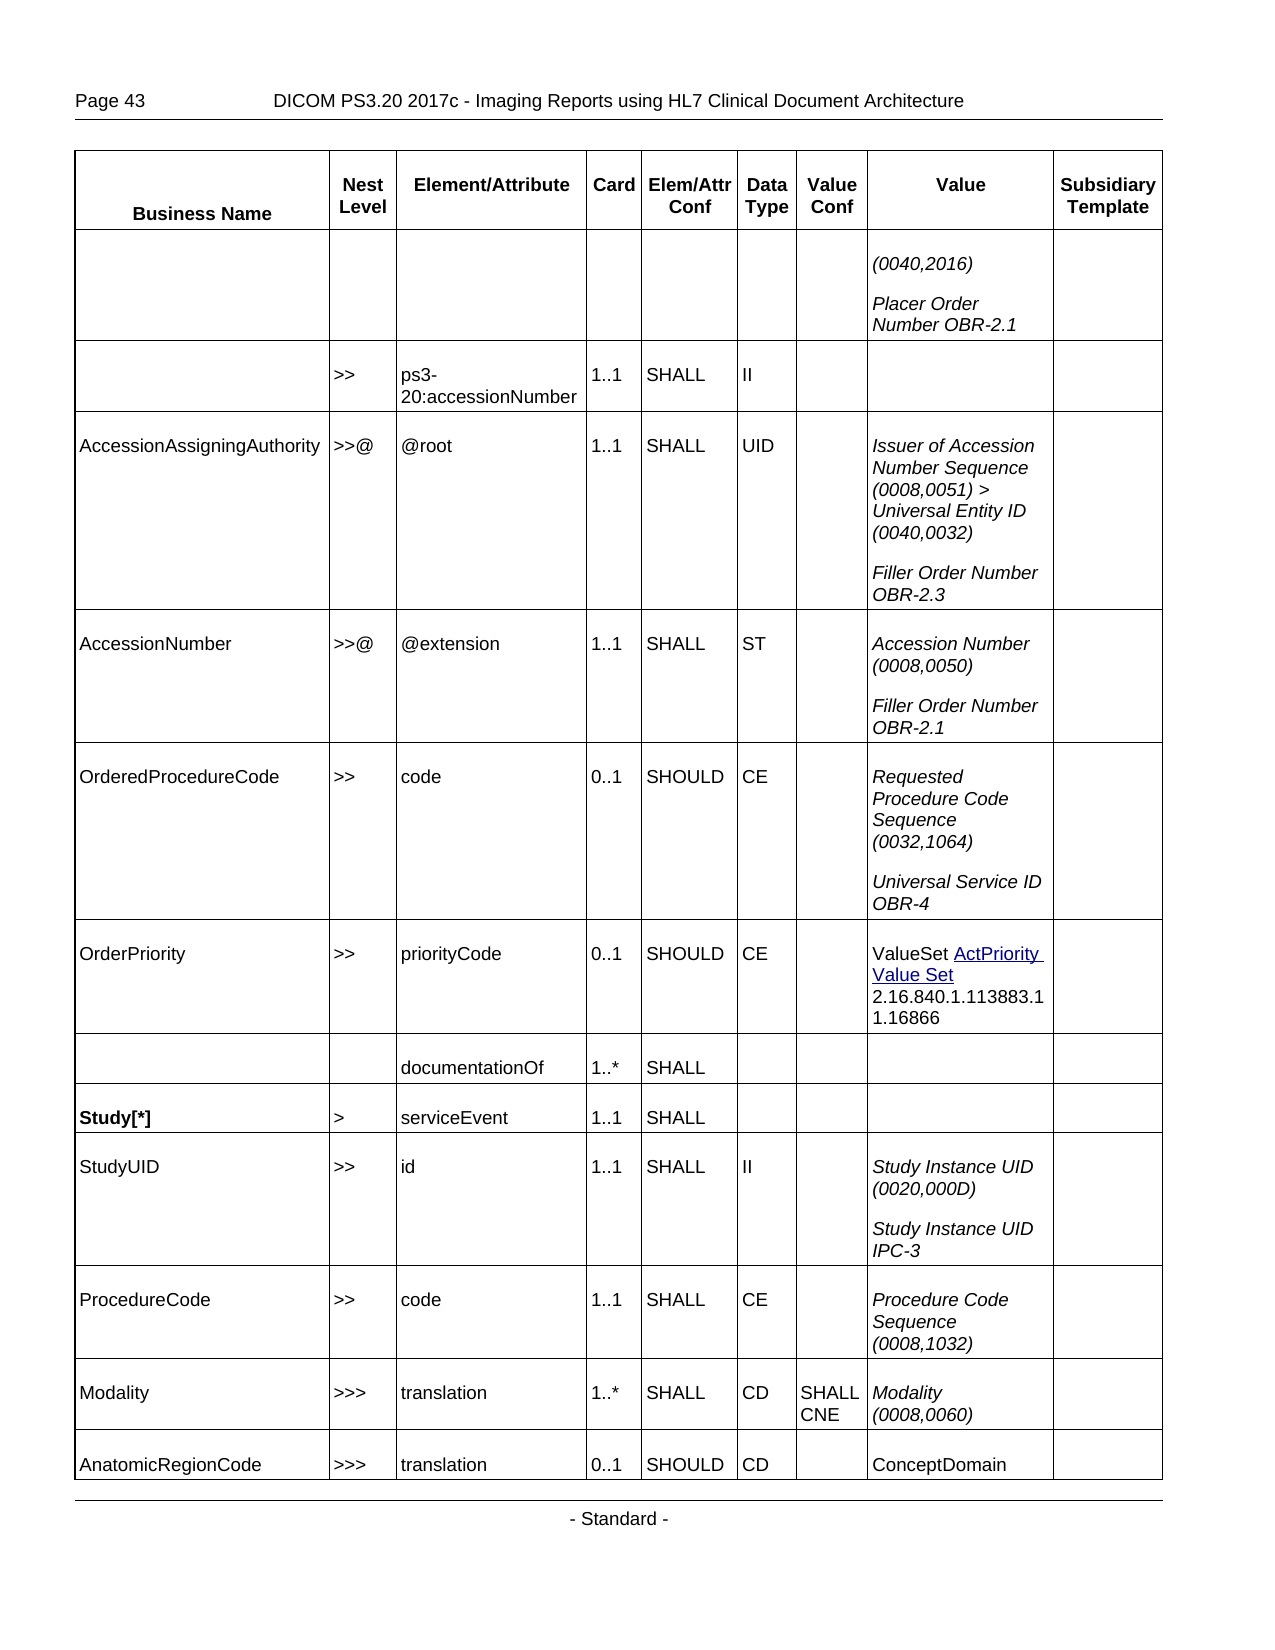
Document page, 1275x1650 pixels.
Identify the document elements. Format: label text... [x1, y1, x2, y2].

table_cell ST [738, 610, 796, 742]
table_cell >>> [330, 1359, 396, 1429]
table_cell [868, 1084, 1053, 1132]
table_cell 1..1 [587, 610, 641, 742]
table_cell service​Event [397, 1084, 586, 1132]
table_cell [1054, 1034, 1162, 1082]
table_cell 1..1 [587, 412, 641, 609]
table_cell (0040,2016) Placer Order Number OBR-2.1 [868, 230, 1053, 340]
table_cell [1054, 1359, 1162, 1429]
table_cell Study​UID [76, 1133, 329, 1265]
table_cell Concept​Domain [868, 1430, 1053, 1479]
table_cell 1..* [587, 1359, 641, 1429]
table_cell [1054, 610, 1162, 742]
table_cell >> [330, 743, 396, 918]
table_cell >> [330, 341, 396, 411]
table_cell [1054, 1133, 1162, 1265]
table_cell @root [397, 412, 586, 609]
table_cell [797, 412, 867, 609]
table_cell [1054, 230, 1162, 340]
table_cell CD [738, 1430, 796, 1479]
table_cell Modality [76, 1359, 329, 1429]
table_cell SHALL CNE [797, 1359, 867, 1429]
table_header Element/​Attribute [397, 151, 586, 228]
table_cell SHALL [642, 341, 737, 411]
table_cell > [330, 1084, 396, 1132]
table_cell >>@ [330, 412, 396, 609]
table_cell >>@ [330, 610, 396, 742]
table_cell [1054, 920, 1162, 1033]
table_cell SHALL [642, 1266, 737, 1358]
table_cell 0..1 [587, 743, 641, 918]
table_header Business Name [76, 151, 329, 228]
table_cell 0..1 [587, 920, 641, 1033]
table_cell translation [397, 1359, 586, 1429]
table_cell [1054, 1084, 1162, 1132]
table_cell [868, 341, 1053, 411]
table_header Nest Level [330, 151, 396, 228]
table_cell Issuer of Accession Number Sequence (0008,0051) > Universal Entity ID (0040,0032) Filler Order Number OBR-2.3 [868, 412, 1053, 609]
table_cell SHALL [642, 1034, 737, 1082]
table_cell [738, 230, 796, 340]
table_cell >>> [330, 1430, 396, 1479]
table_cell code [397, 1266, 586, 1358]
table_cell documentation​Of [397, 1034, 586, 1082]
table_header Elem/Attr Conf [642, 151, 737, 228]
table_cell Anatomic​Region​Code [76, 1430, 329, 1479]
table_header Value [868, 151, 1053, 228]
table_cell [1054, 412, 1162, 609]
table_cell [76, 341, 329, 411]
table_cell [642, 230, 737, 340]
table_cell Procedure​Code [76, 1266, 329, 1358]
table_cell SHALL [642, 1133, 737, 1265]
table_cell CE [738, 1266, 796, 1358]
table_cell [330, 230, 396, 340]
table_cell SHALL [642, 1359, 737, 1429]
table_cell [397, 230, 586, 340]
table_header Data Type [738, 151, 796, 228]
table_cell SHALL [642, 610, 737, 742]
table_cell CE [738, 920, 796, 1033]
table_cell [868, 1034, 1053, 1082]
table_cell id [397, 1133, 586, 1265]
table_cell [797, 1133, 867, 1265]
table_cell Requested Procedure Code Sequence (0032,1064) Universal Service ID OBR-4 [868, 743, 1053, 918]
table_cell 1..1 [587, 1084, 641, 1132]
table_cell [797, 743, 867, 918]
table_cell II [738, 1133, 796, 1265]
table_cell [76, 1034, 329, 1082]
table_cell 1..1 [587, 1266, 641, 1358]
table_cell [797, 1034, 867, 1082]
table_cell >> [330, 920, 396, 1033]
table_cell Procedure Code Sequence (0008,1032) [868, 1266, 1053, 1358]
table_cell [330, 1034, 396, 1082]
table_cell SHALL [642, 412, 737, 609]
table_cell [738, 1034, 796, 1082]
table_cell code [397, 743, 586, 918]
table_cell Order​Priority [76, 920, 329, 1033]
table_cell SHOULD [642, 743, 737, 918]
table_cell [587, 230, 641, 340]
table_cell [797, 1430, 867, 1479]
table_cell II [738, 341, 796, 411]
table_cell [1054, 1430, 1162, 1479]
table_header Value Conf [797, 151, 867, 228]
table_cell priority​Code [397, 920, 586, 1033]
table_cell >> [330, 1133, 396, 1265]
table_cell [797, 1084, 867, 1132]
table_cell Study Instance UID (0020,000D) Study Instance UID IPC-3 [868, 1133, 1053, 1265]
table_cell ps3-20:accessionNumber [397, 341, 586, 411]
table_cell Accession​Number [76, 610, 329, 742]
table_cell [797, 230, 867, 340]
table_cell Ordered​Procedure​Code [76, 743, 329, 918]
table_cell [1054, 1266, 1162, 1358]
table_cell [1054, 341, 1162, 411]
table_cell Accession​Assigning​Authority [76, 412, 329, 609]
table_cell 1..1 [587, 341, 641, 411]
table_cell >> [330, 1266, 396, 1358]
table_cell CE [738, 743, 796, 918]
table_cell Study[*] [76, 1084, 329, 1132]
table_cell [738, 1084, 796, 1132]
table_cell 0..1 [587, 1430, 641, 1479]
table_cell [76, 230, 329, 340]
table_cell [1054, 743, 1162, 918]
table_cell @extension [397, 610, 586, 742]
table_cell Modality (0008,0060) [868, 1359, 1053, 1429]
table_cell [797, 920, 867, 1033]
table_cell [797, 610, 867, 742]
table_cell SHOULD [642, 920, 737, 1033]
table_cell [797, 1266, 867, 1358]
table_cell 1..1 [587, 1133, 641, 1265]
table_header Card [587, 151, 641, 228]
table_cell CD [738, 1359, 796, 1429]
table_cell translation [397, 1430, 586, 1479]
table_cell UID [738, 412, 796, 609]
table_cell [797, 341, 867, 411]
table_cell SHALL [642, 1084, 737, 1132]
table_cell SHOULD [642, 1430, 737, 1479]
table_cell Accession Number (0008,0050) Filler Order Number OBR-2.1 [868, 610, 1053, 742]
table_header Subsidiary Template [1054, 151, 1162, 228]
table_cell 1..* [587, 1034, 641, 1082]
table_cell ValueSet ActPriority Value Set 2.16.840.1.113883.11.16866 [868, 920, 1053, 1033]
